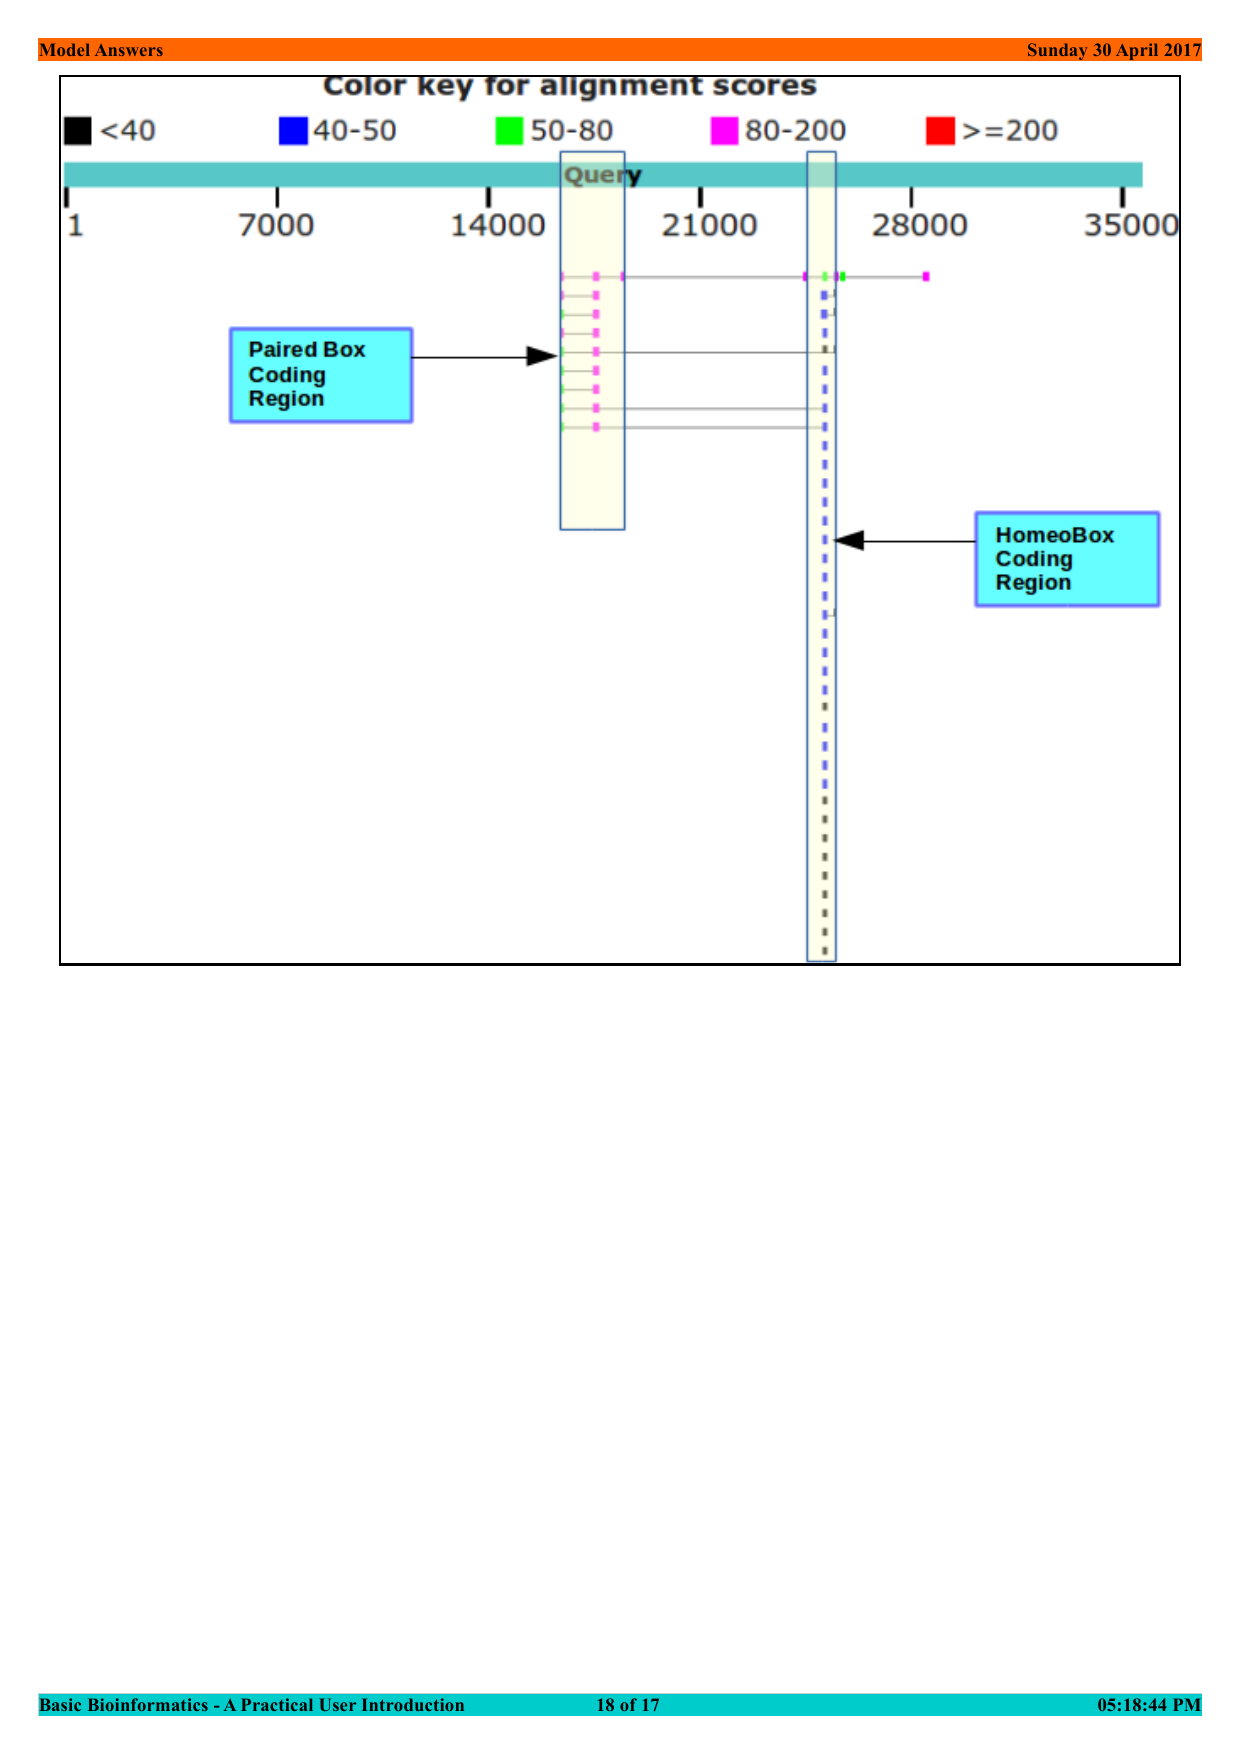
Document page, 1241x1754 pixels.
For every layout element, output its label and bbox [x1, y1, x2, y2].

picture [61, 77, 1179, 963]
